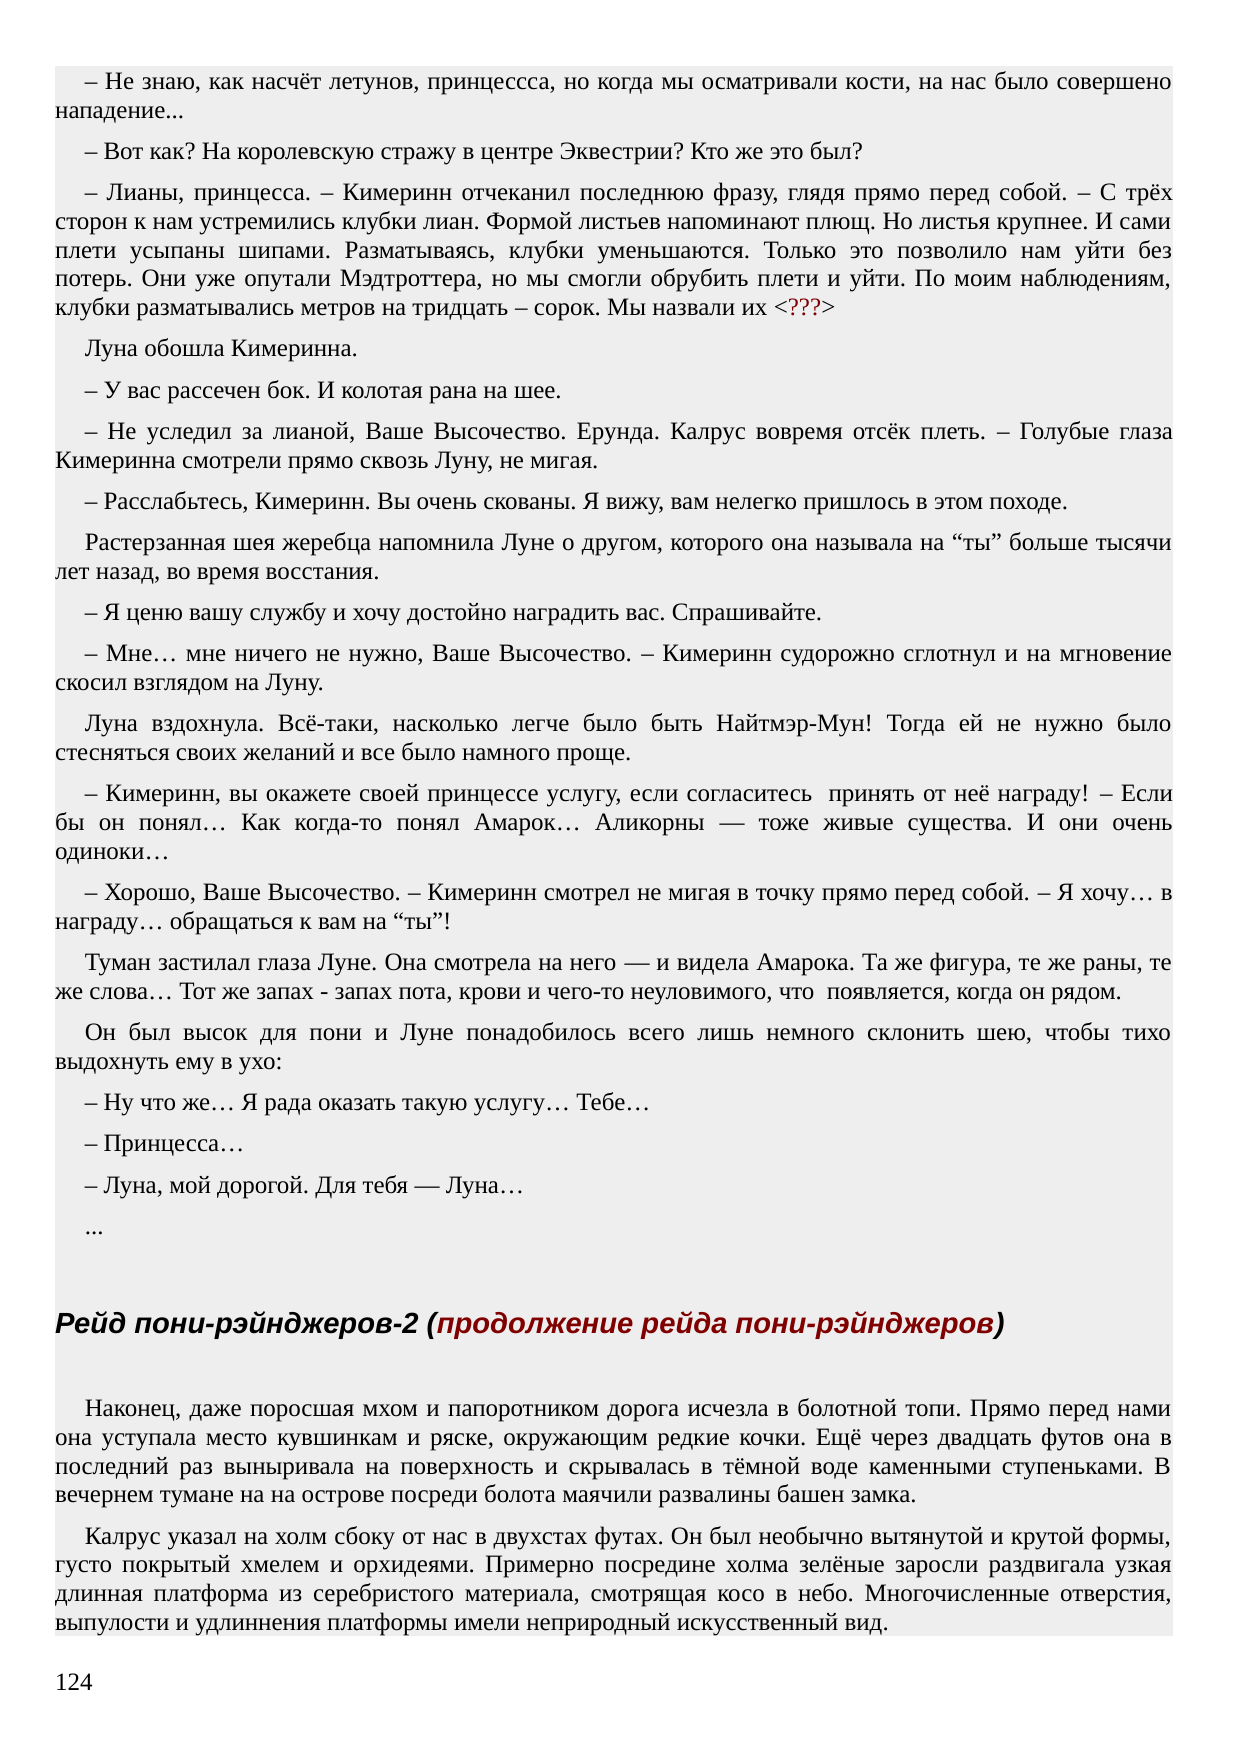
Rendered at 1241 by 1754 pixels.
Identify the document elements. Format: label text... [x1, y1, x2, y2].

text – Хорошо, Ваше Высочество. – Кимеринн смотрел не мигая в точку прямо перед собой. – Я хочу… в награду… обращаться к вам на “ты”! [55, 877, 1173, 935]
text – Ну что же… Я рада оказать такую услугу… Тебе… [55, 1087, 1173, 1116]
text Луна обошла Кимеринна. [55, 333, 1173, 362]
text Калрус указал на холм сбоку от нас в двухстах футах. Он был необычно вытянутой и крутой формы, густо покрытый хмелем и орхидеями. Примерно посредине холма зелёные заросли раздвигала узкая длинная платформа из серебристого материала, смотрящая косо в небо. Многочисленные отверстия, выпулости и удлиннения платформы имели неприродный искусственный вид. [55, 1521, 1173, 1636]
text – Не знаю, как насчёт летунов, принцессса, но когда мы осматривали кости, на нас было совершено нападение... [55, 66, 1173, 123]
subtitle Рейд пони-рэйнджеров-2 (продолжение рейда пони-рэйнджеров) [55, 1306, 1173, 1339]
text Туман застилал глаза Луне. Она смотрела на него — и видела Амарока. Та же фигура, те же раны, те же слова… Тот же запах - запах пота, крови и чего-то неуловимого, что появляется, когда он рядом. [55, 947, 1173, 1005]
text – Я ценю вашу службу и хочу достойно наградить вас. Спрашивайте. [55, 597, 1173, 626]
text – Кимеринн, вы окажете своей принцессе услугу, если согласитесь принять от неё награду! – Если бы он понял… Как когда-то понял Амарок… Аликорны — тоже живые существа. И они очень одиноки… [55, 778, 1173, 865]
text – Вот как? На королевскую стражу в центре Эквестрии? Кто же это был? [55, 136, 1173, 165]
text Наконец, даже поросшая мхом и папоротником дорога исчезла в болотной топи. Прямо перед нами она уступала место кувшинкам и ряске, окружающим редкие кочки. Ещё через двадцать футов она в последний раз выныривала на поверхность и скрывалась в тёмной воде каменными ступеньками. В вечернем тумане на на острове посреди болота маячили развалины башен замка. [55, 1393, 1173, 1508]
text Луна вздохнула. Всё-таки, насколько легче было быть Найтмэр-Мун! Тогда ей не нужно было стесняться своих желаний и все было намного проще. [55, 708, 1173, 766]
text – Расслабьтесь, Кимеринн. Вы очень скованы. Я вижу, вам нелегко пришлось в этом походе. [55, 486, 1173, 515]
text Он был высок для пони и Луне понадобилось всего лишь немного склонить шею, чтобы тихо выдохнуть ему в ухо: [55, 1017, 1173, 1075]
text – Луна, мой дорогой. Для тебя — Луна… [55, 1170, 1173, 1198]
text ... [55, 1211, 1173, 1240]
text Растерзанная шея жеребца напомнила Луне о другом, которого она называла на “ты” больше тысячи лет назад, во время восстания. [55, 527, 1173, 585]
text – Мне… мне ничего не нужно, Ваше Высочество. – Кимеринн судорожно сглотнул и на мгновение скосил взглядом на Луну. [55, 638, 1173, 696]
text – У вас рассечен бок. И колотая рана на шее. [55, 375, 1173, 403]
text – Лианы, принцесса. – Кимеринн отчеканил последнюю фразу, глядя прямо перед собой. – С трёх сторон к нам устремились клубки лиан. Формой листьев напоминают плющ. Но листья крупнее. И сами плети усыпаны шипами. Разматываясь, клубки уменьшаются. Только это позволило нам уйти без потерь. Они уже опутали Мэдтроттера, но мы смогли обрубить плети и уйти. По моим наблюдениям, клубки разматывались метров на тридцать – сорок. Мы назвали их <???> [55, 177, 1173, 321]
text – Не уследил за лианой, Ваше Высочество. Ерунда. Калрус вовремя отсёк плеть. – Голубые глаза Кимеринна смотрели прямо сквозь Луну, не мигая. [55, 416, 1173, 473]
text – Принцесса… [55, 1128, 1173, 1157]
